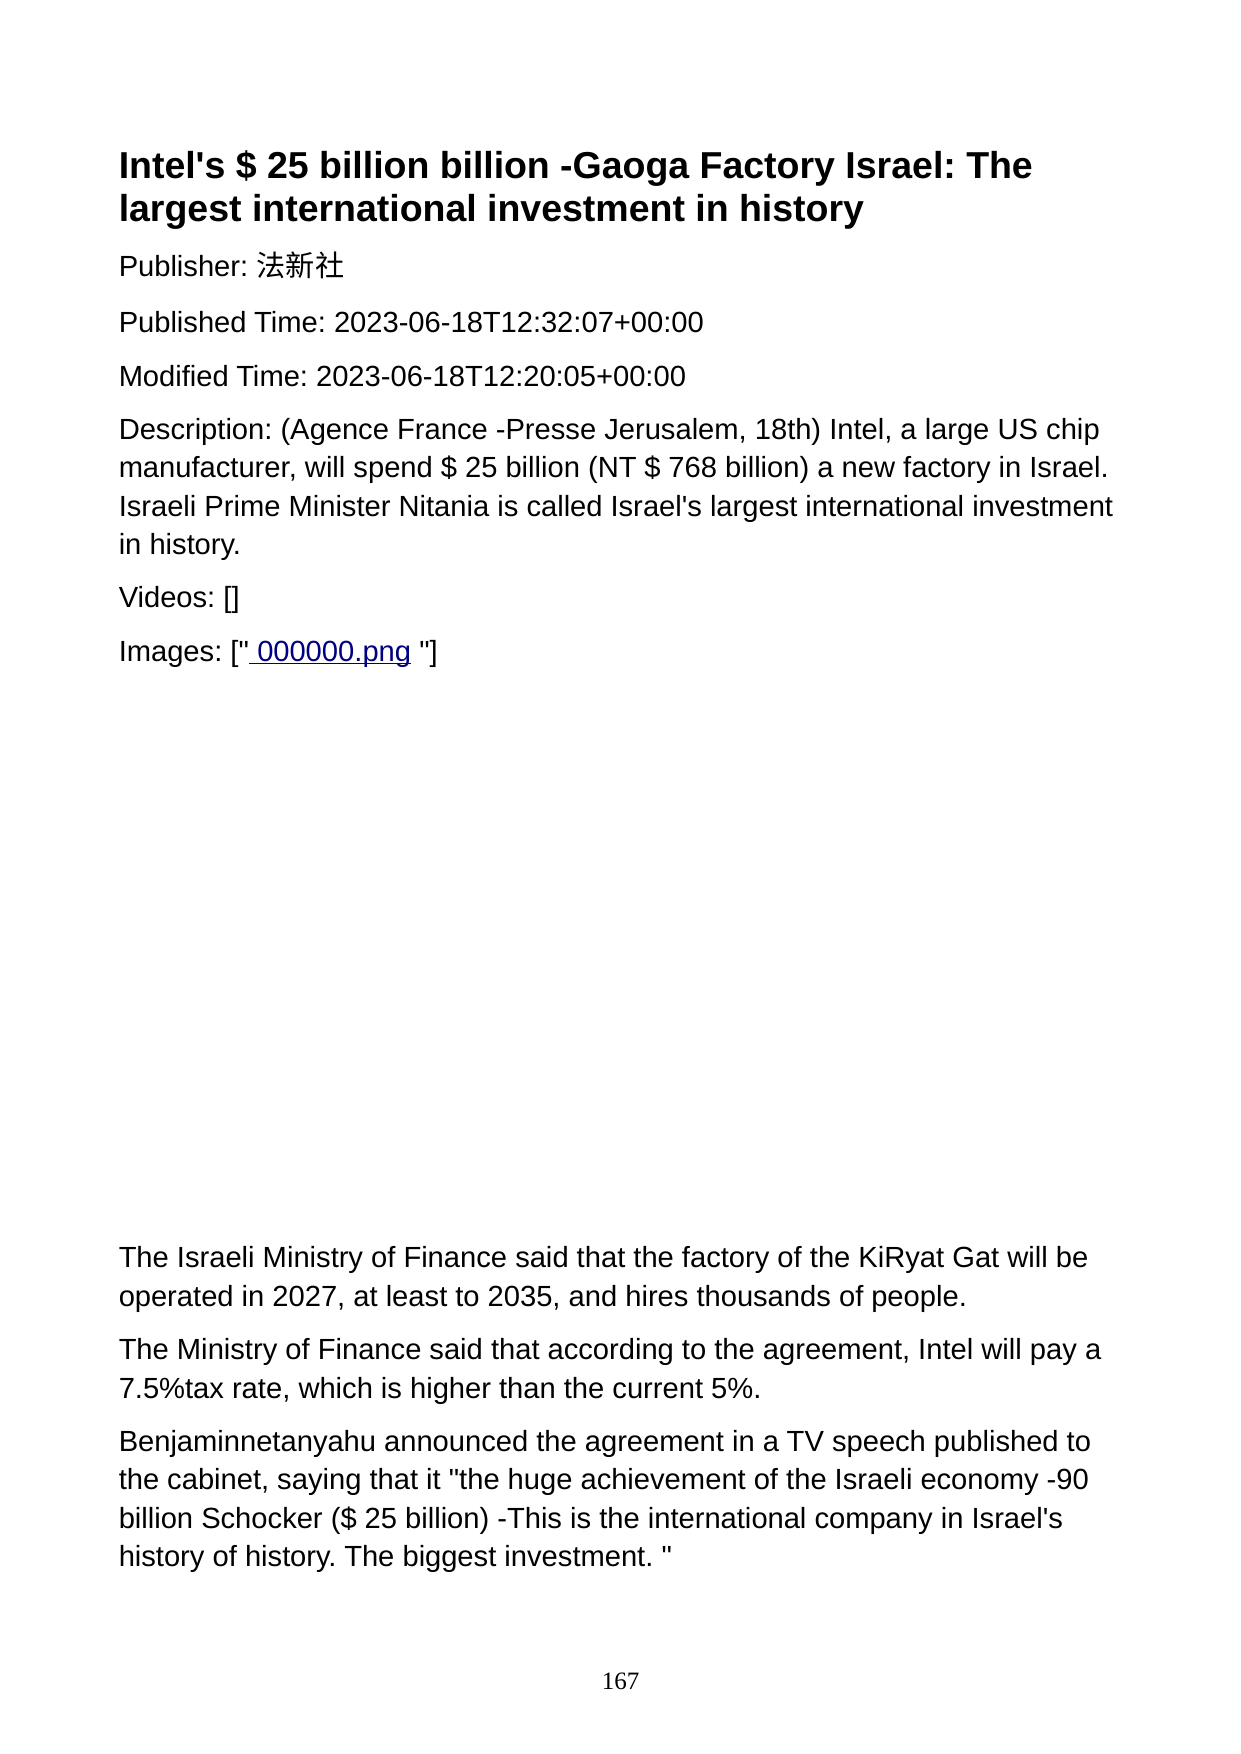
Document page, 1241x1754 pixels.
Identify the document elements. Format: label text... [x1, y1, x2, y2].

text Publisher: 法新社 [118, 242, 1122, 284]
text Published Time: 2023-06-18T12:32:07+00:00 [118, 305, 1122, 339]
text Images: [" 000000.png "] [118, 633, 1122, 667]
text Videos: [] [118, 580, 1122, 614]
text Description: (Agence France -Presse Jerusalem, 18th) Intel, a large US chip manufacturer, will spend $ 25 billion (NT $ 768 billion) a new factory in Israel. Israeli Prime Minister Nitania is called Israel's largest international investment in history. [118, 412, 1122, 561]
text Modified Time: 2023-06-18T12:20:05+00:00 [118, 358, 1122, 392]
text The Ministry of Finance said that according to the agreement, Intel will pay a 7.5%tax rate, which is higher than the current 5%. [118, 1332, 1122, 1404]
text The Israeli Ministry of Finance said that the factory of the KiRyat Gat will be operated in 2027, at least to 2035, and hires thousands of people. [118, 687, 1122, 1313]
text Benjaminnetanyahu announced the agreement in a TV speech published to the cabinet, saying that it "the huge achievement of the Israeli economy -90 billion Schocker ($ 25 billion) -This is the international company in Israel's history of history. The biggest investment. " [118, 1424, 1122, 1573]
subtitle Intel's $ 25 billion billion -Gaoga Factory Israel: The largest international investment in history [118, 143, 1122, 230]
